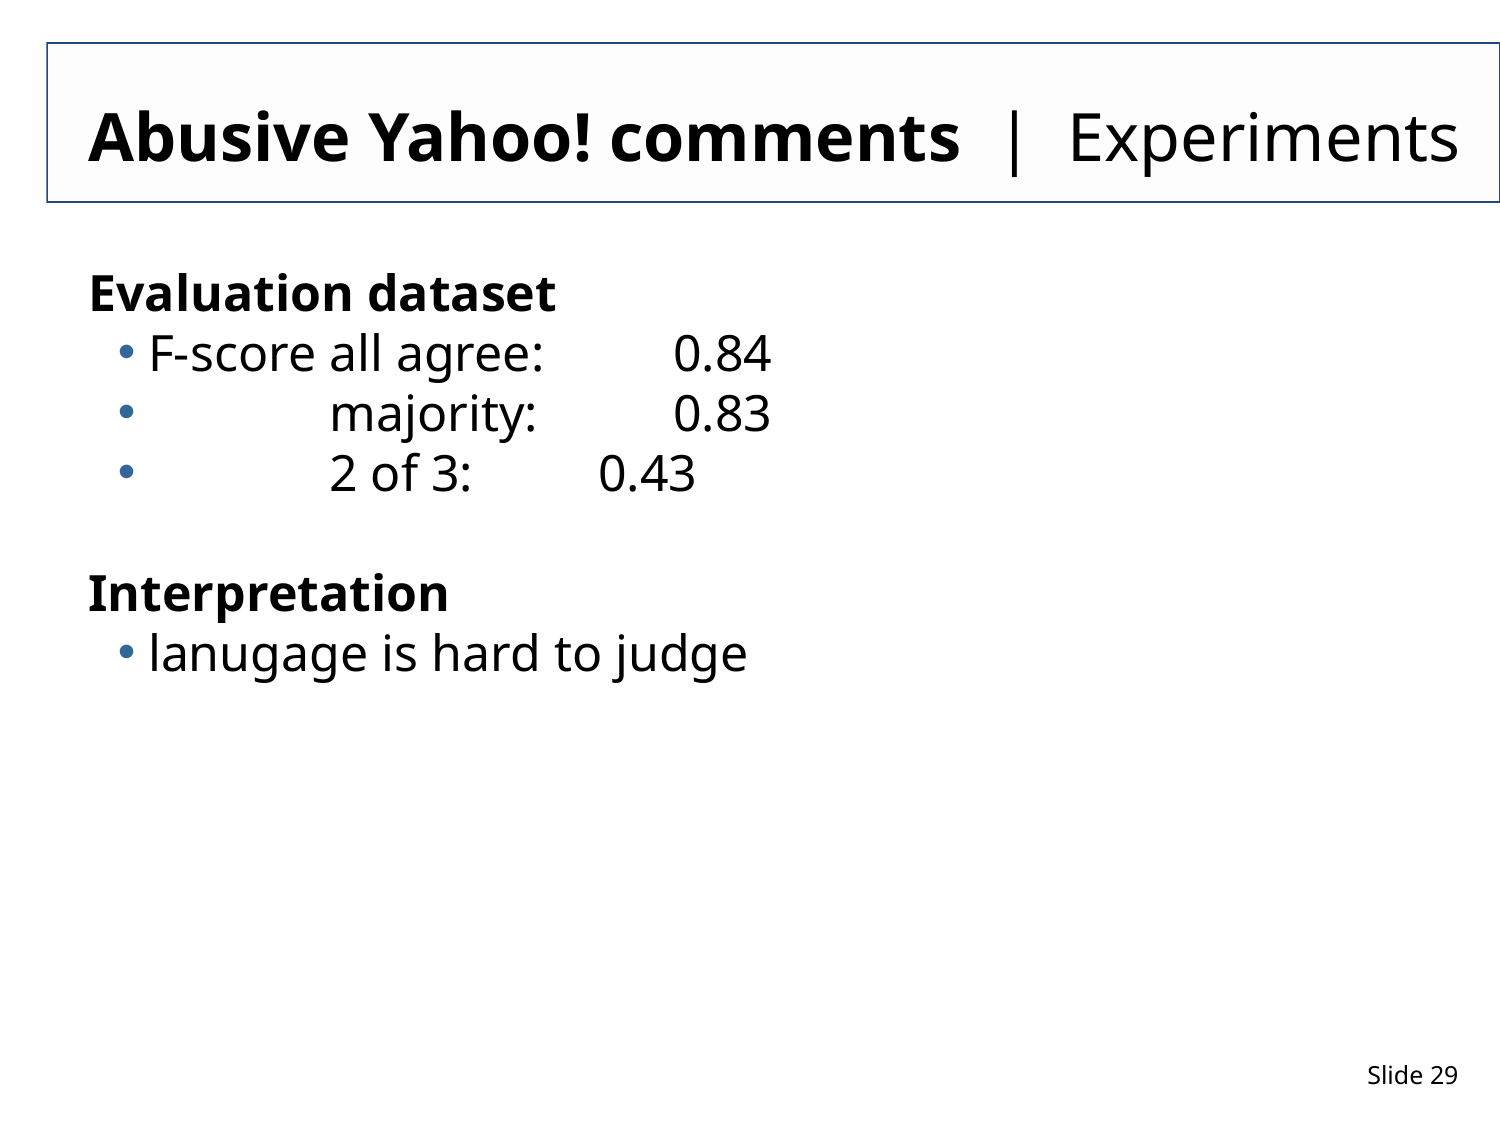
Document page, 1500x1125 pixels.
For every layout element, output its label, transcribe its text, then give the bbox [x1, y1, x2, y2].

text_box Evaluation dataset F-score all agree: 0.84 F-score majority: 0.83 F-score 2 of 3: 0.43 Interpretation lanugage is hard to judge [88, 260, 1435, 1029]
text_box Abusive Yahoo! comments | Experiments [88, 42, 1469, 176]
